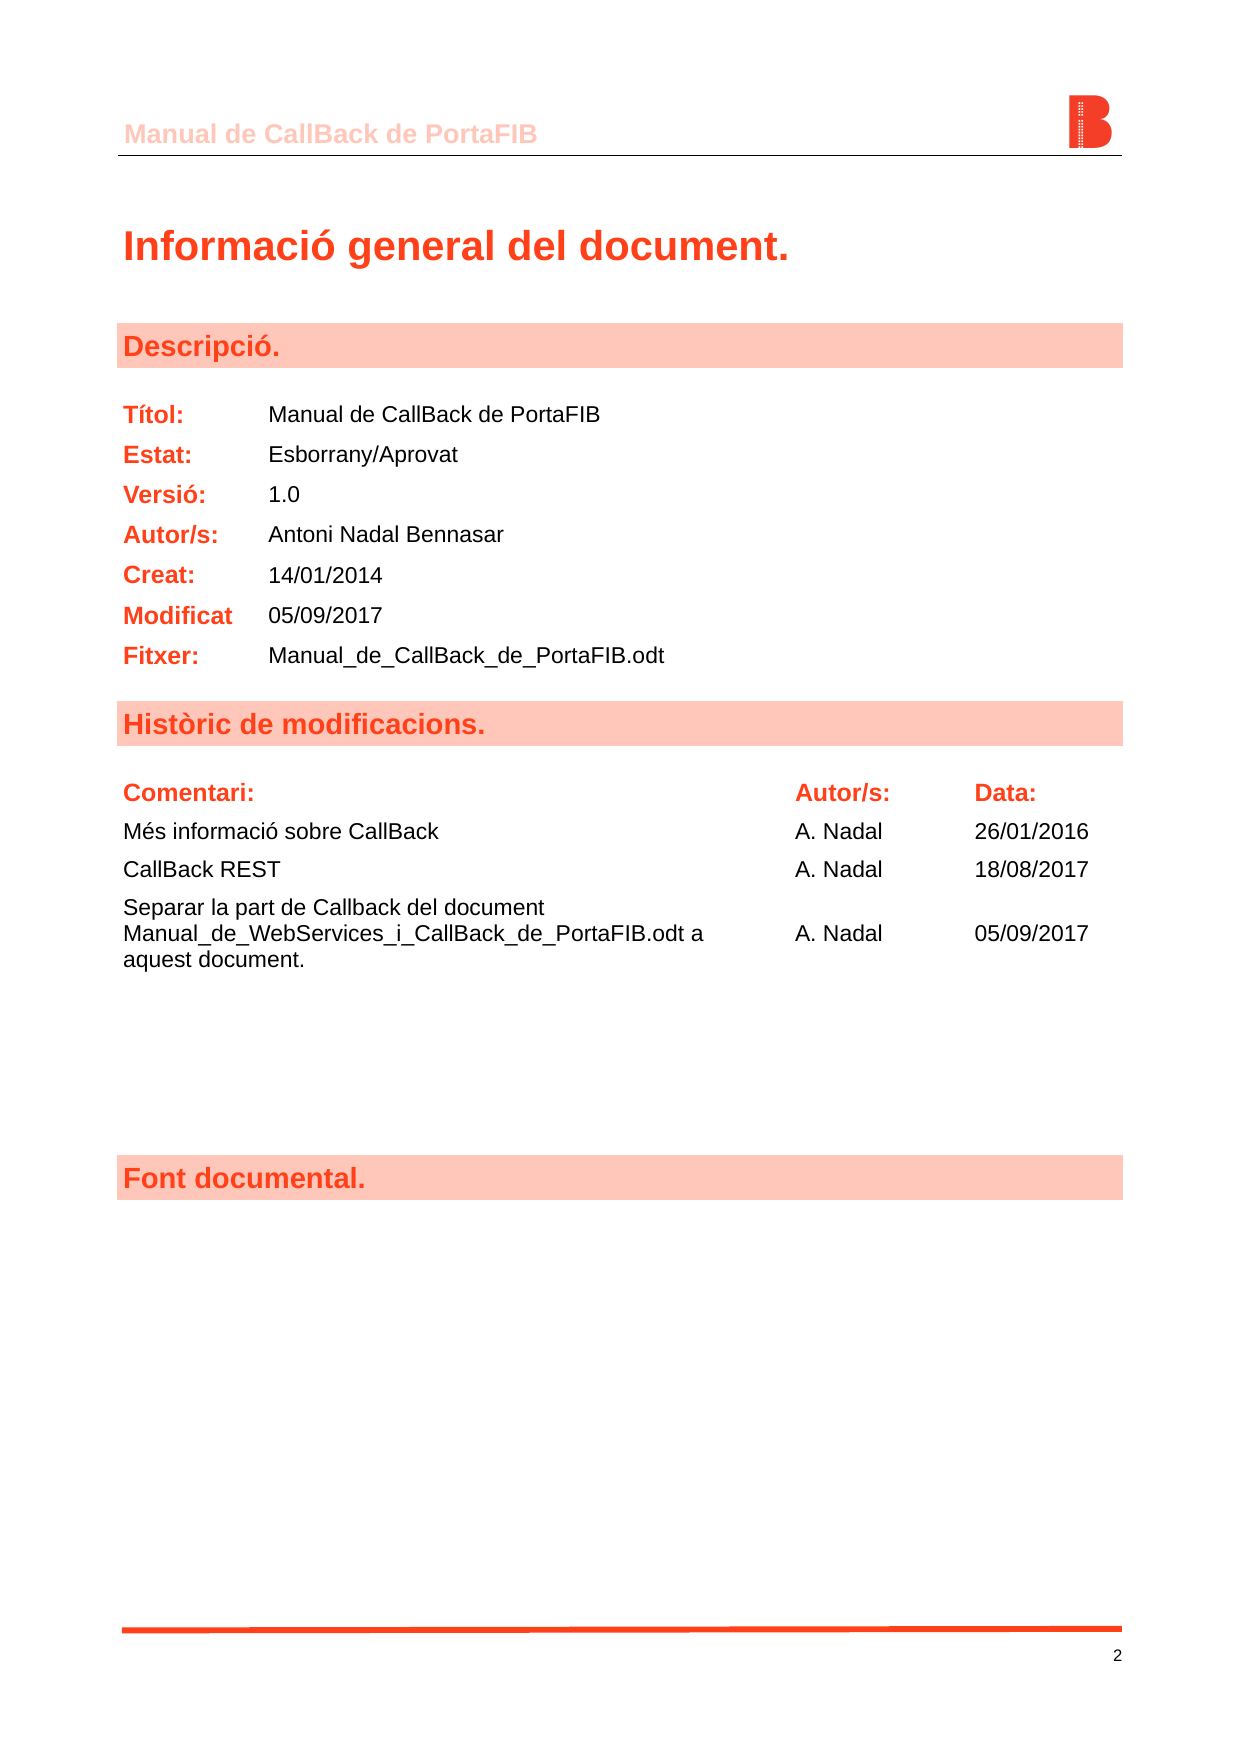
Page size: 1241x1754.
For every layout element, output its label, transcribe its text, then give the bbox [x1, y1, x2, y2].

table_cell A. Nadal [789, 850, 969, 888]
table_cell [969, 1092, 1123, 1129]
table_cell [117, 1092, 789, 1129]
table_cell 26/01/2016 [969, 812, 1123, 850]
table_cell 18/08/2017 [969, 850, 1123, 888]
table_cell [789, 1016, 969, 1054]
table_cell [117, 1130, 1123, 1155]
table_cell Font documental. [117, 1155, 1123, 1200]
table_cell Data: [969, 772, 1123, 812]
table_header Informació general del document. [117, 216, 1123, 323]
table_cell [117, 1264, 1123, 1304]
table_cell [117, 1016, 789, 1054]
table_cell Antoni Nadal Bennasar [262, 515, 1123, 555]
table_cell A. Nadal [789, 812, 969, 850]
table_cell Versió: [117, 474, 262, 514]
table_cell [117, 1054, 789, 1092]
table_cell [789, 1054, 969, 1092]
table_cell 1.0 [262, 474, 1123, 514]
picture [1063, 94, 1117, 150]
table_cell Autor/s: [789, 772, 969, 812]
table_cell Esborrany/Aprovat [262, 434, 1123, 474]
table_cell 05/09/2017 [262, 595, 1123, 635]
table_cell [117, 1304, 1123, 1342]
table_cell [969, 1016, 1123, 1054]
table_cell Descripció. [117, 323, 1123, 368]
table_cell Autor/s: [117, 515, 262, 555]
table_cell 05/09/2017 [969, 888, 1123, 978]
table_cell [969, 978, 1123, 1016]
table_cell Més informació sobre CallBack [117, 812, 789, 850]
table_cell Estat: [117, 434, 262, 474]
table_cell A. Nadal [789, 888, 969, 978]
table_cell Creat: [117, 555, 262, 595]
table_cell [117, 1200, 1123, 1226]
table_cell Fitxer: [117, 635, 262, 675]
table_cell Manual de CallBack de PortaFIB [262, 394, 1123, 434]
table_cell [789, 1092, 969, 1129]
table_cell Títol: [117, 394, 262, 434]
table_cell [117, 978, 789, 1016]
table_cell [117, 675, 1123, 701]
table_cell Modificat [117, 595, 262, 635]
table_cell 14/01/2014 [262, 555, 1123, 595]
table_cell Històric de modificacions. [117, 701, 1123, 746]
table_cell Comentari: [117, 772, 789, 812]
table_cell Separar la part de Callback del document Manual_de_WebServices_i_CallBack_de_PortaFIB.odt a aquest document. [117, 888, 789, 978]
table_cell Manual_de_CallBack_de_PortaFIB.odt [262, 635, 1123, 675]
table_cell [117, 746, 1123, 772]
table_cell [969, 1054, 1123, 1092]
table_cell [117, 1226, 1123, 1264]
table_cell [117, 1342, 1123, 1379]
table_cell [117, 368, 1123, 394]
table_cell CallBack REST [117, 850, 789, 888]
table_cell [789, 978, 969, 1016]
